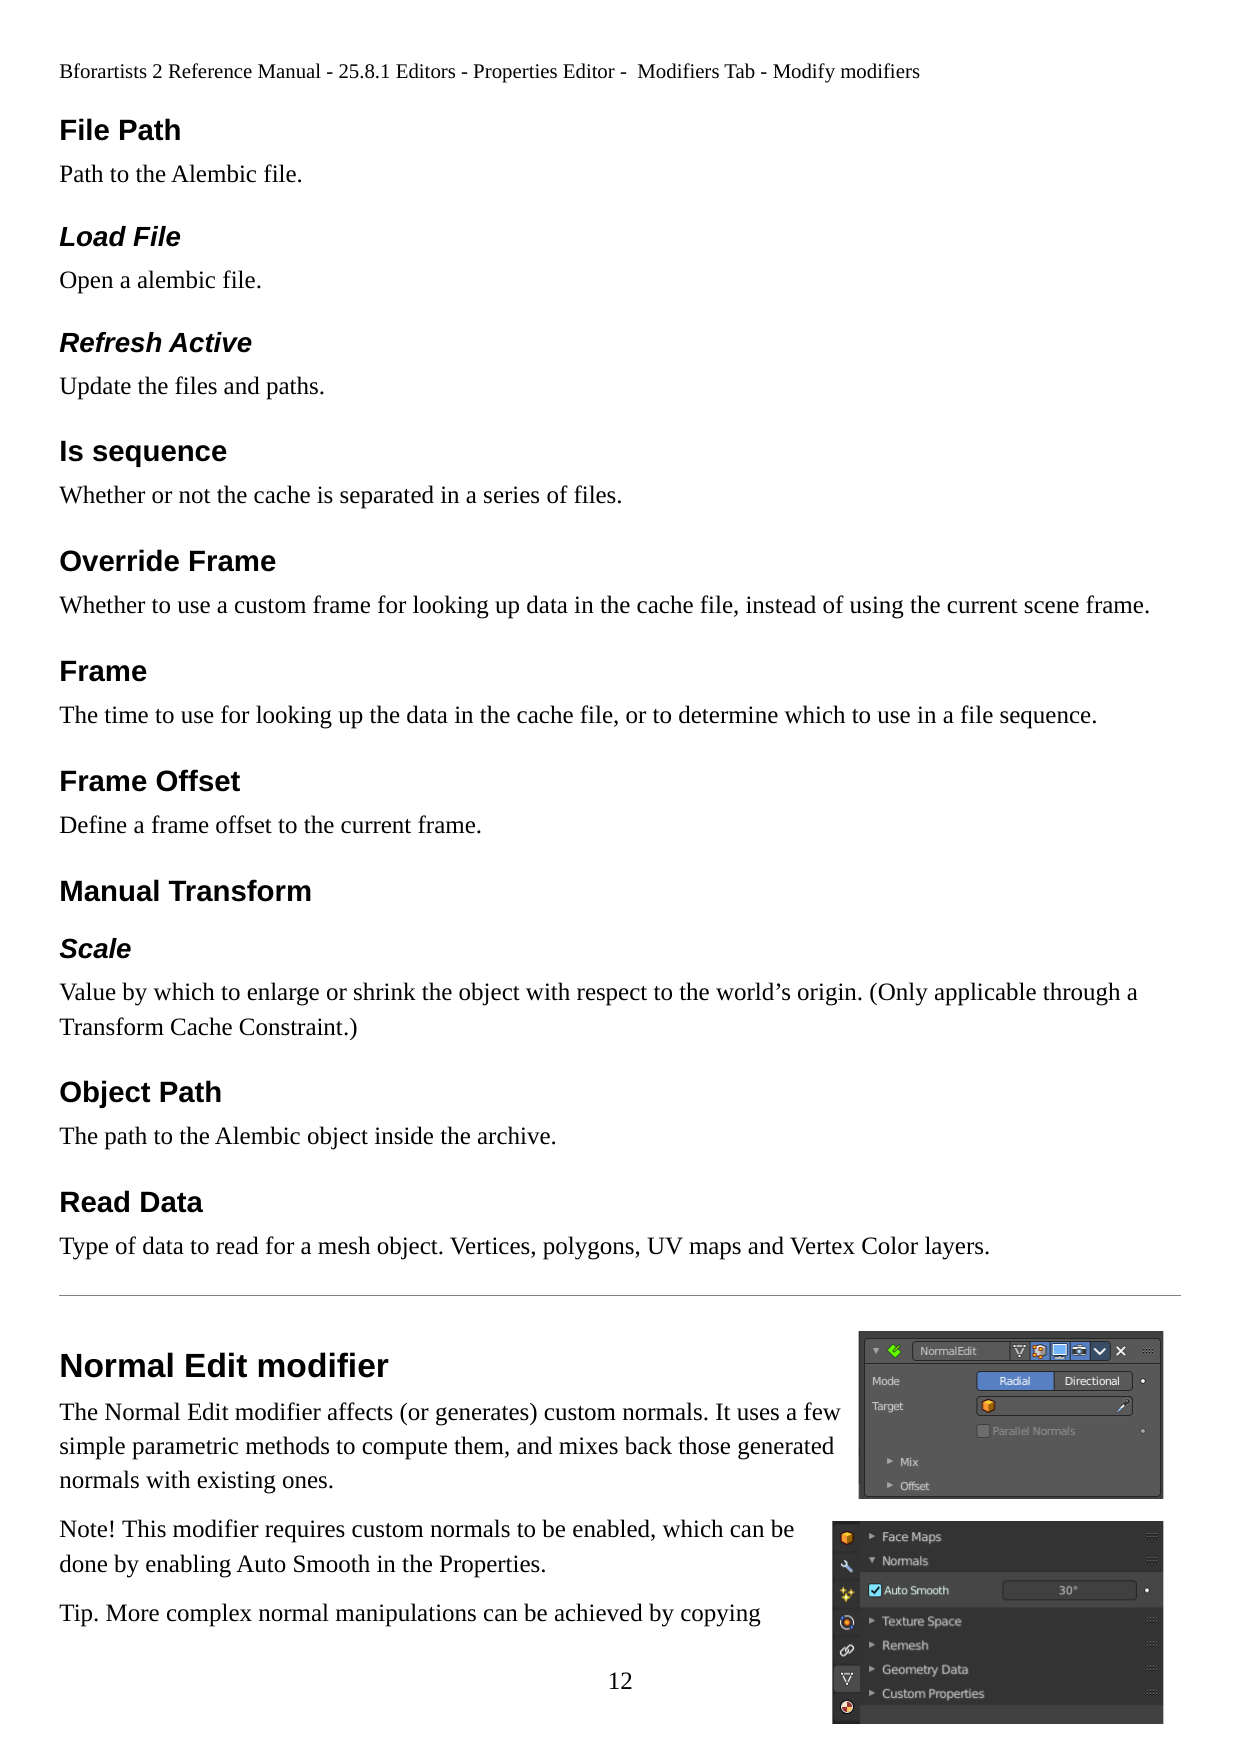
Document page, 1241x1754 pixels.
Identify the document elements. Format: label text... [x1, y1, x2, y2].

subtitle Is sequence [59, 434, 1181, 468]
text Open a alembic file. [59, 265, 1181, 293]
subtitle Manual Transform [59, 874, 1181, 908]
text Update the files and paths. [59, 371, 1181, 399]
text Tip. More complex normal manipulations can be achieved by copying [59, 1598, 832, 1627]
text Note! This modifier requires custom normals to be enabled, which can be done by enabling Auto Smooth in the Properties. [59, 1514, 1181, 1578]
subtitle Read Data [59, 1185, 1181, 1219]
subtitle Frame [59, 654, 1181, 688]
subtitle Frame Offset [59, 764, 1181, 798]
text Path to the Alembic file. [59, 159, 1181, 188]
subtitle Refresh Active [59, 326, 1181, 358]
text Value by which to enlarge or shrink the object with respect to the world’s origin. (Only applicable through a Transform Cache Constraint.) [59, 977, 1181, 1040]
text Whether or not the cache is separated in a series of files. [59, 481, 1181, 509]
text The time to use for looking up the data in the cache file, or to determine which to use in a file sequence. [59, 700, 1181, 729]
subtitle Override Frame [59, 544, 1181, 578]
text Whether to use a custom frame for looking up data in the cache file, instead of using the current scene frame. [59, 591, 1181, 619]
text Type of data to read for a mesh object. Vertices, polygons, UV maps and Vertex Color layers. [59, 1231, 1181, 1260]
subtitle [1164, 1345, 1181, 1384]
picture [832, 1521, 1164, 1724]
subtitle Load File [59, 220, 1181, 252]
picture [858, 1331, 1164, 1499]
subtitle Normal Edit modifier [59, 1345, 858, 1384]
subtitle Scale [59, 933, 1181, 964]
text The Normal Edit modifier affects (or generates) custom normals. It uses a few simple parametric methods to compute them, and mixes back those generated normals with existing ones. [59, 1397, 858, 1494]
subtitle Object Path [59, 1075, 1181, 1109]
subtitle File Path [59, 113, 1181, 146]
text Define a frame offset to the current frame. [59, 810, 1181, 839]
text The path to the Alembic object inside the archive. [59, 1121, 1181, 1150]
